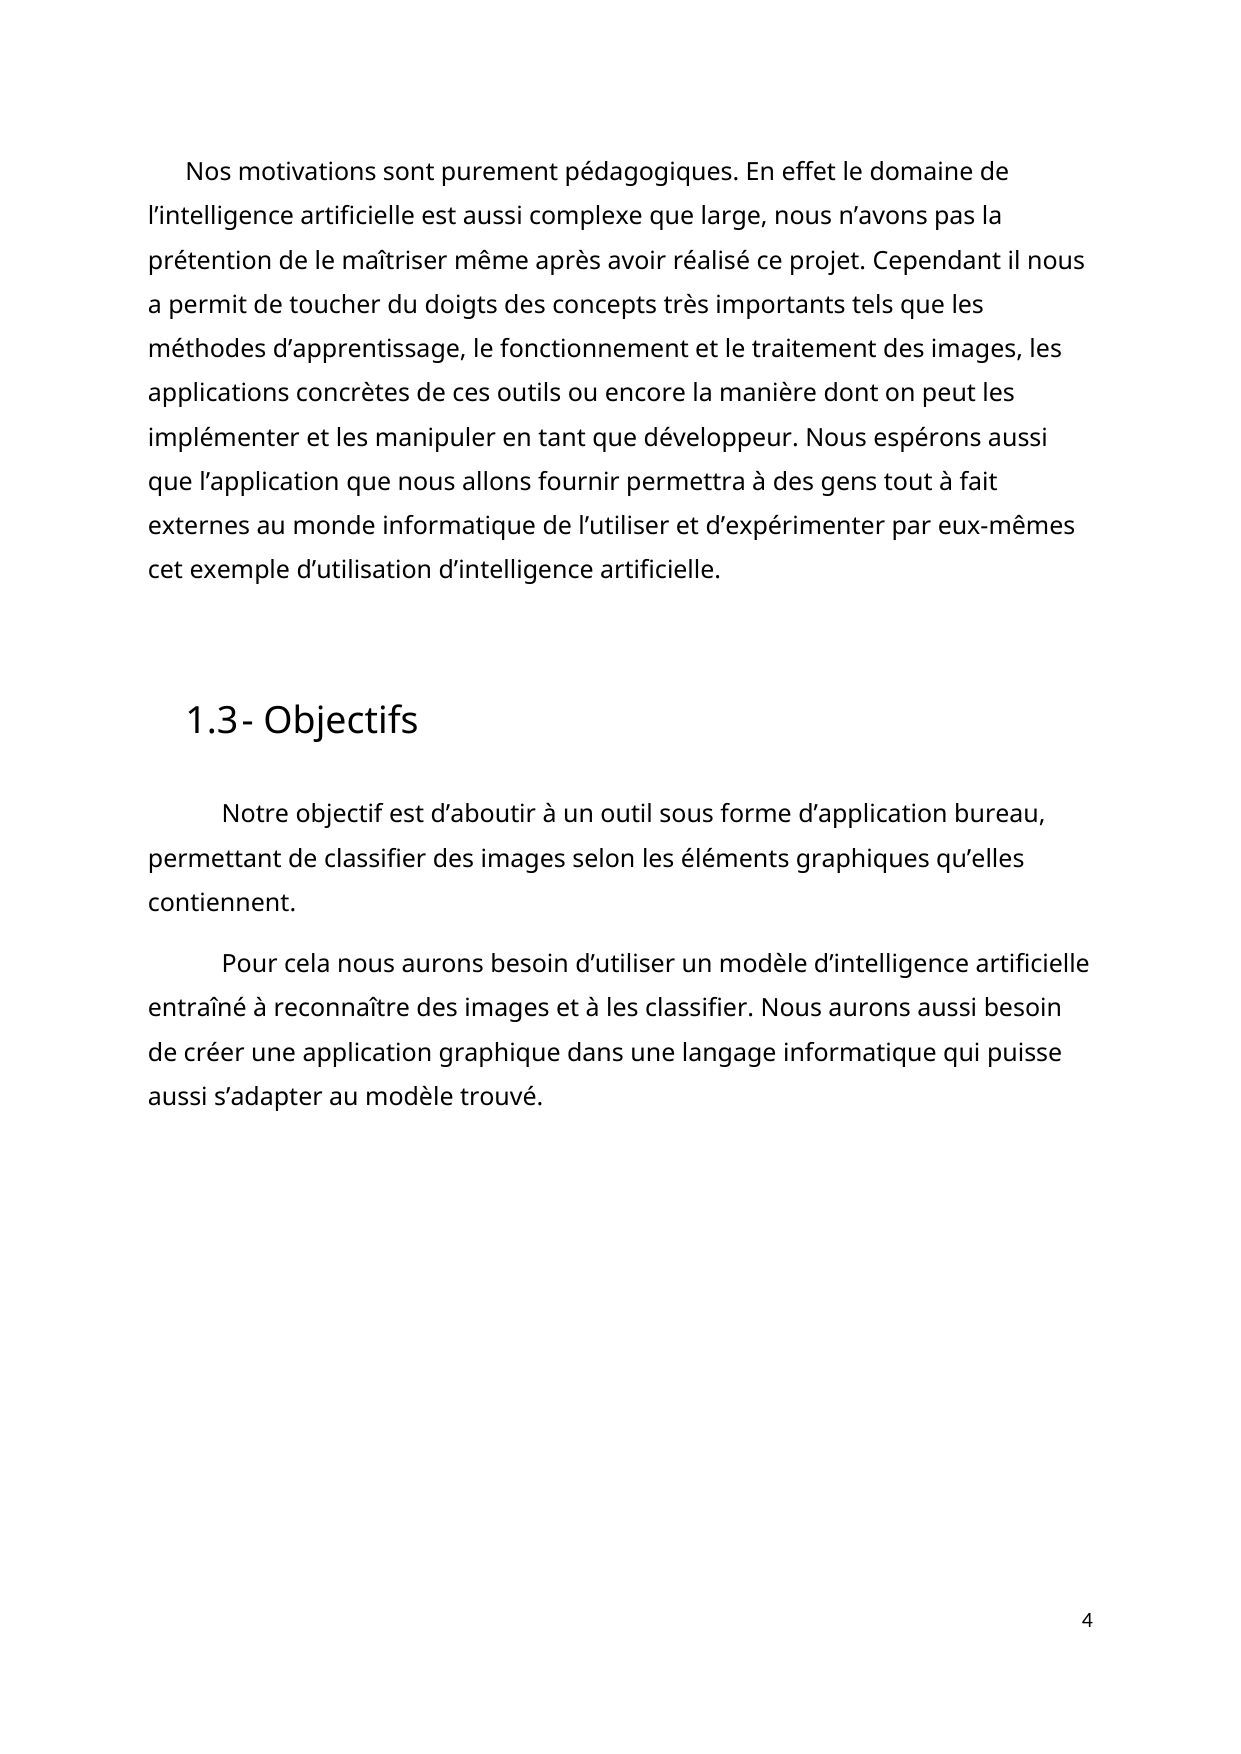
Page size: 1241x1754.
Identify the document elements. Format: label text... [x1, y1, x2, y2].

text Pour cela nous aurons besoin d’utiliser un modèle d’intelligence artificielle entraîné à reconnaître des images et à les classifier. Nous aurons aussi besoin de créer une application graphique dans une langage informatique qui puisse aussi s’adapter au modèle trouvé. [148, 946, 1093, 1112]
text Notre objectif est d’aboutir à un outil sous forme d’application bureau, permettant de classifier des images selon les éléments graphiques qu’elles contiennent. [148, 796, 1093, 919]
text Nos motivations sont purement pédagogiques. En effet le domaine de l’intelligence artificielle est aussi complexe que large, nous n’avons pas la prétention de le maîtriser même après avoir réalisé ce projet. Cependant il nous a permit de toucher du doigts des concepts très importants tels que les méthodes d’apprentissage, le fonctionnement et le traitement des images, les applications concrètes de ces outils ou encore la manière dont on peut les implémenter et les manipuler en tant que développeur. Nous espérons aussi que l’application que nous allons fournir permettra à des gens tout à fait externes au monde informatique de l’utiliser et d’expérimenter par eux-mêmes cet exemple d’utilisation d’intelligence artificielle. [148, 154, 1093, 586]
list - Objectifs [185, 694, 1093, 745]
